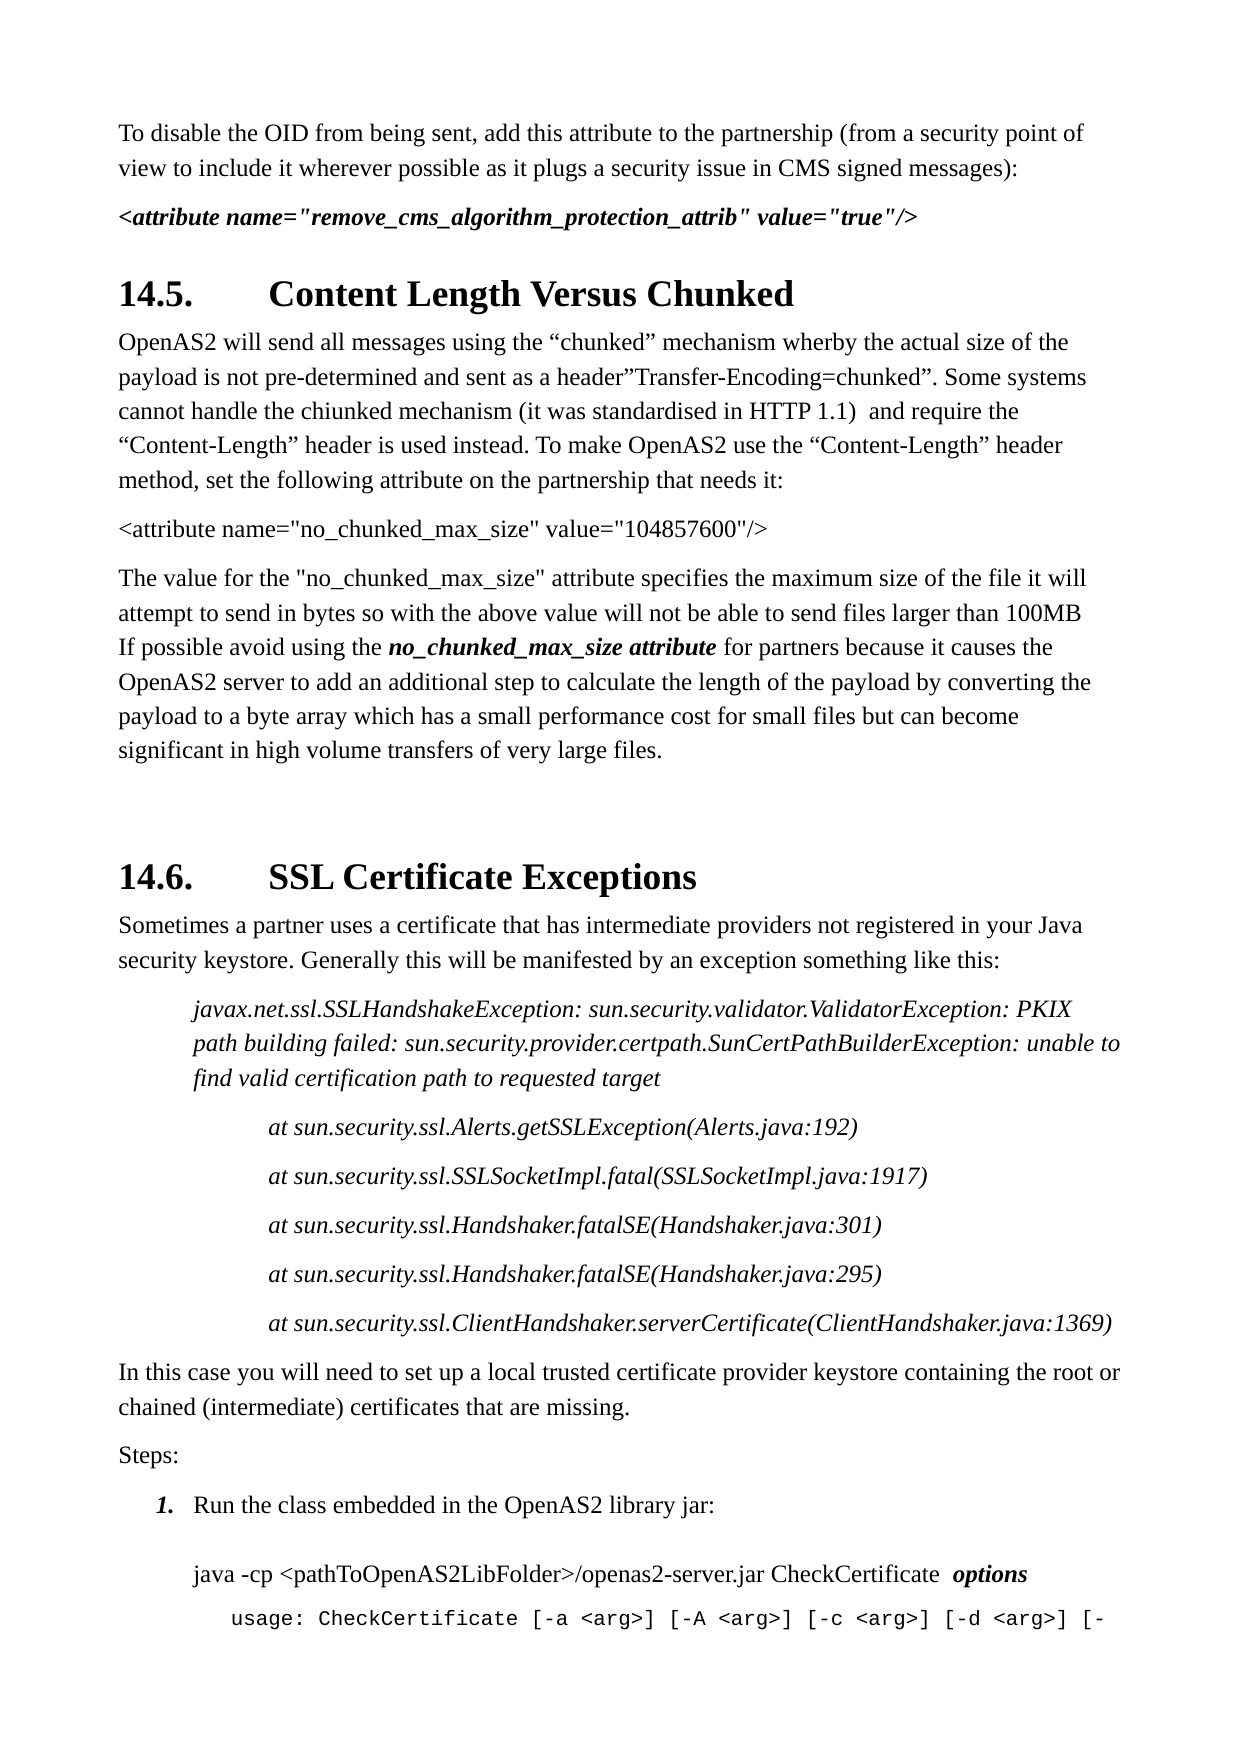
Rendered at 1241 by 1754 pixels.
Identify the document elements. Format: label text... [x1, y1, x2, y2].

subtitle SSL Certificate Exceptions [118, 854, 1122, 898]
text at sun.security.ssl.Handshaker.fatalSE(Handshaker.java:301) [193, 1210, 1122, 1239]
list usage: CheckCertificate [-a <arg>] [-A <arg>] [-c <arg>] [-d <arg>] [- [193, 1608, 1122, 1631]
text at sun.security.ssl.Alerts.getSSLException(Alerts.java:192) [193, 1112, 1122, 1141]
text <attribute name="no_chunked_max_size" value="104857600"/> [118, 514, 1122, 543]
text In this case you will need to set up a local trusted certificate provider keystore containing the root or chained (intermediate) certificates that are missing. [118, 1357, 1122, 1420]
text Steps: [118, 1441, 1122, 1469]
text javax.net.ssl.SSLHandshakeException: sun.security.validator.ValidatorException: PKIX path building failed: sun.security.provider.certpath.SunCertPathBuilderException: unable to find valid certification path to requested target [193, 994, 1122, 1091]
text The value for the "no_chunked_max_size" attribute specifies the maximum size of the file it will attempt to send in bytes so with the above value will not be able to send files larger than 100MB If possible avoid using the no_chunked_max_size attribute for partners because it causes the OpenAS2 server to add an additional step to calculate the length of the payload by converting the payload to a byte array which has a small performance cost for small files but can become significant in high volume transfers of very large files. [118, 563, 1122, 764]
subtitle Content Length Versus Chunked [118, 272, 1122, 315]
text <attribute name="remove_cms_algorithm_protection_attrib" value="true"/> [118, 202, 1122, 230]
list Run the class embedded in the OpenAS2 library jar: java -cp <pathToOpenAS2LibFolder>/openas2-server.jar CheckCertificate options [156, 1490, 1122, 1587]
text OpenAS2 will send all messages using the “chunked” mechanism wherby the actual size of the payload is not pre-determined and sent as a header”Transfer-Encoding=chunked”. Some systems cannot handle the chiunked mechanism (it was standardised in HTTP 1.1) and require the “Content-Length” header is used instead. To make OpenAS2 use the “Content-Length” header method, set the following attribute on the partnership that needs it: [118, 327, 1122, 494]
text at sun.security.ssl.ClientHandshaker.serverCertificate(ClientHandshaker.java:1369) [193, 1308, 1122, 1337]
text Sometimes a partner uses a certificate that has intermediate providers not registered in your Java security keystore. Generally this will be manifested by an exception something like this: [118, 910, 1122, 973]
text at sun.security.ssl.SSLSocketImpl.fatal(SSLSocketImpl.java:1917) [193, 1161, 1122, 1189]
text at sun.security.ssl.Handshaker.fatalSE(Handshaker.java:295) [193, 1259, 1122, 1288]
text To disable the OID from being sent, add this attribute to the partnership (from a security point of view to include it wherever possible as it plugs a security issue in CMS signed messages): [118, 118, 1122, 181]
